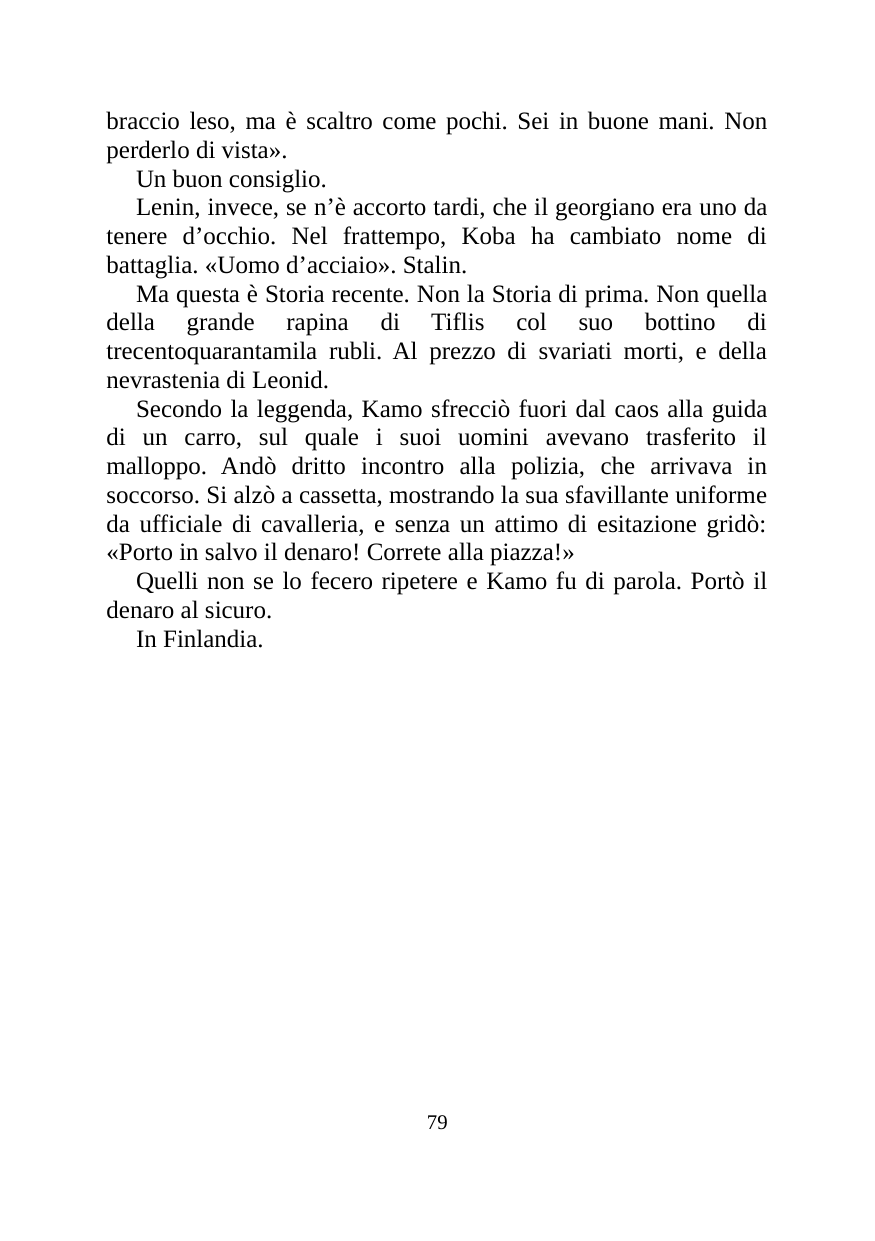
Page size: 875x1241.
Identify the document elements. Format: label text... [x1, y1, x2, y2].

text Quelli non se lo fecero ripetere e Kamo fu di parola. Portò il denaro al sicuro. [106, 566, 768, 624]
text braccio leso, ma è scaltro come pochi. Sei in buone mani. Non perderlo di vista». [106, 106, 768, 164]
text Lenin, invece, se n’è accorto tardi, che il georgiano era uno da tenere d’occhio. Nel frattempo, Koba ha cambiato nome di battaglia. «Uomo d’acciaio». Stalin. [106, 192, 768, 279]
text In Finlandia. [106, 624, 768, 652]
text Secondo la leggenda, Kamo sfrecciò fuori dal caos alla guida di un carro, sul quale i suoi uomini avevano trasferito il malloppo. Andò dritto incontro alla polizia, che arrivava in soccorso. Si alzò a cassetta, mostrando la sua sfavillante uniforme da ufficiale di cavalleria, e senza un attimo di esitazione gridò: «Porto in salvo il denaro! Correte alla piazza!» [106, 394, 768, 566]
text Un buon consiglio. [106, 164, 768, 192]
text Ma questa è Storia recente. Non la Storia di prima. Non quella della grande rapina di Tiflis col suo bottino di trecentoquarantamila rubli. Al prezzo di svariati morti, e della nevrastenia di Leonid. [106, 279, 768, 394]
